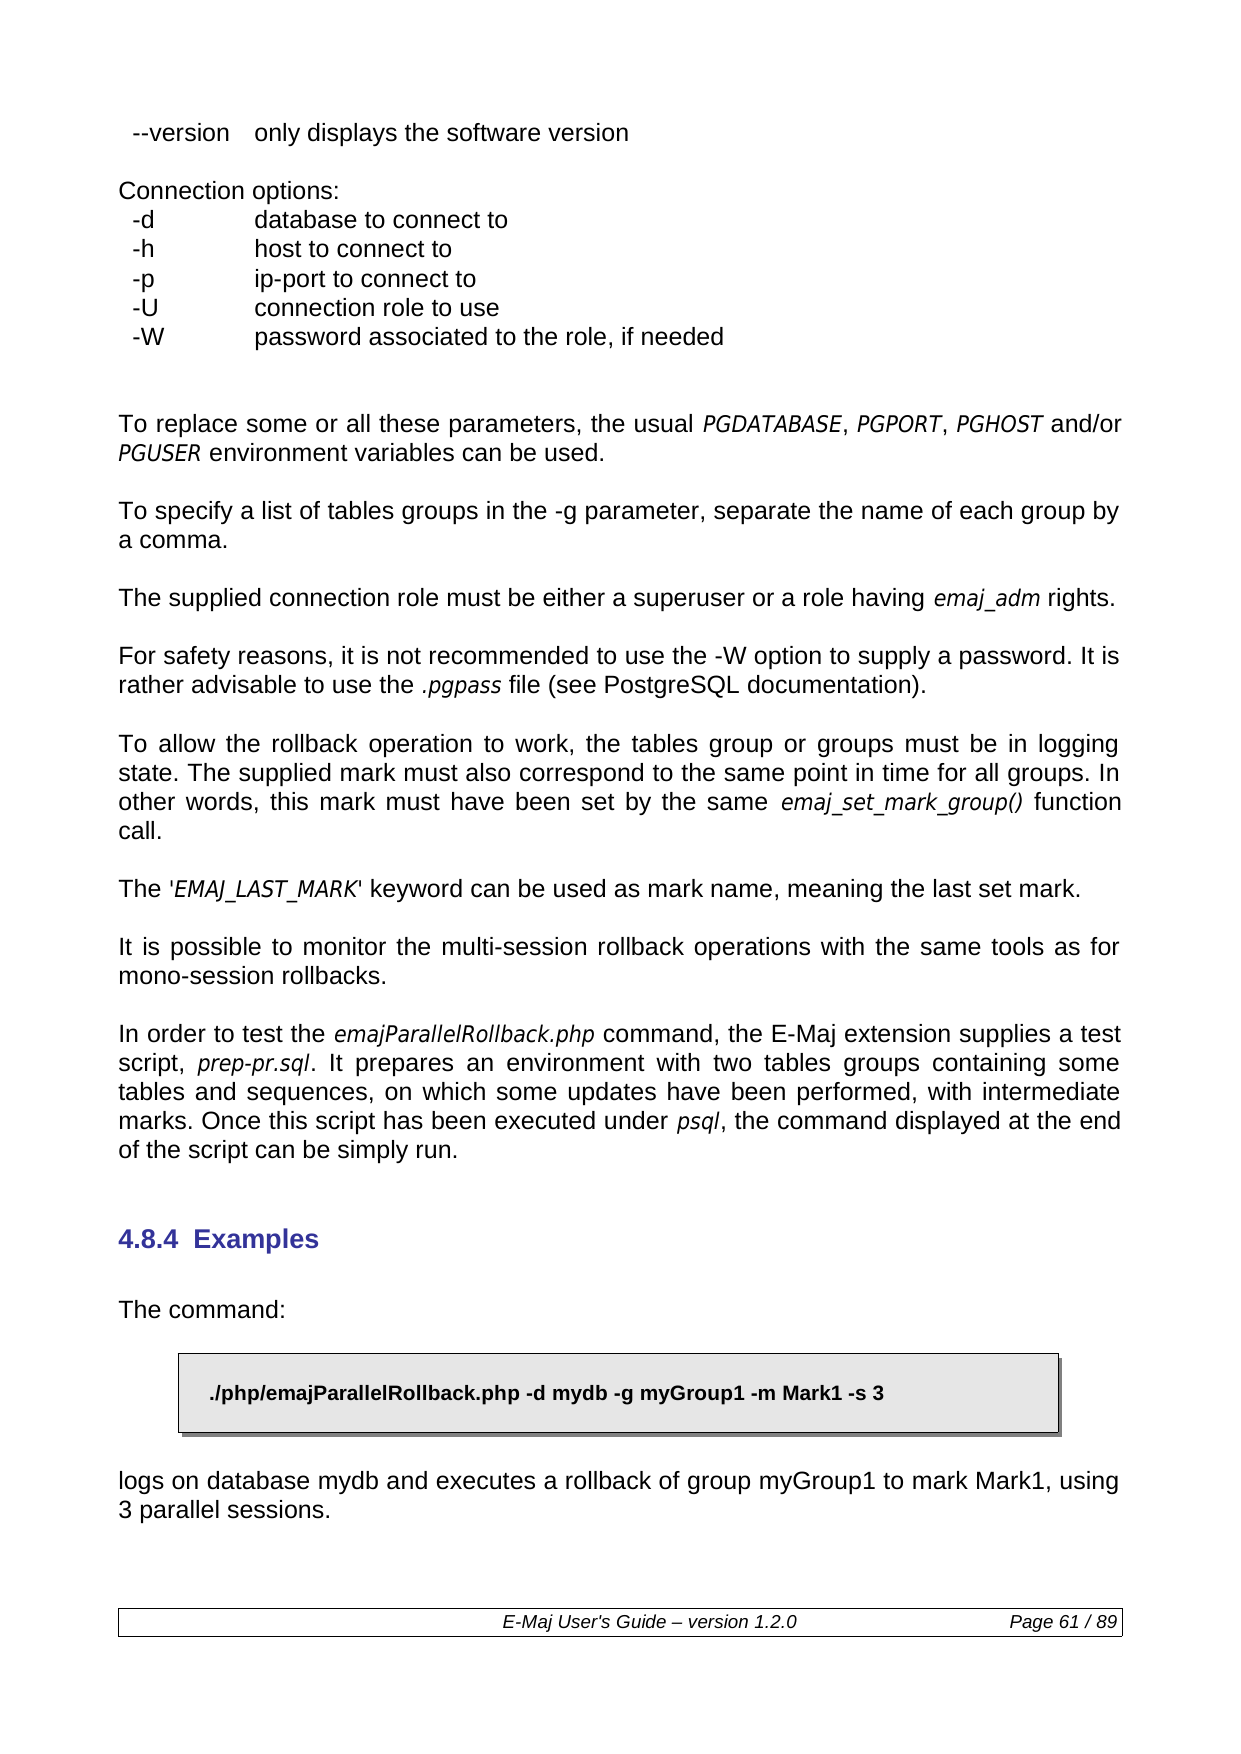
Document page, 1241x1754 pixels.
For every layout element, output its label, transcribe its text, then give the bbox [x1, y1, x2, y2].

subtitle Examples [118, 1222, 1122, 1253]
text For safety reasons, it is not recommended to use the -W option to supply a password. It is rather advisable to use the .pgpass file (see PostgreSQL documentation). [118, 641, 1122, 699]
text The supplied connection role must be either a superuser or a role having emaj_adm rights. [118, 583, 1122, 612]
text --version only displays the software version [118, 118, 1122, 147]
text The 'EMAJ_LAST_MARK' keyword can be used as mark name, meaning the last set mark. [118, 874, 1122, 903]
text Connection options: [118, 176, 1122, 205]
text logs on database mydb and executes a rollback of group myGroup1 to mark Mark1, using 3 parallel sessions. [118, 1466, 1122, 1524]
text -p ip-port to connect to [118, 263, 1122, 292]
text -W password associated to the role, if needed [118, 322, 1122, 351]
text To replace some or all these parameters, the usual PGDATABASE, PGPORT, PGHOST and/or PGUSER environment variables can be used. [118, 409, 1122, 467]
text -h host to connect to [118, 234, 1122, 263]
text To allow the rollback operation to work, the tables group or groups must be in logging state. The supplied mark must also correspond to the same point in time for all groups. In other words, this mark must have been set by the same emaj_set_mark_group() function call. [118, 728, 1122, 845]
text It is possible to monitor the multi-session rollback operations with the same tools as for mono-session rollbacks. [118, 932, 1122, 990]
text The command: [118, 1295, 1122, 1324]
text To specify a list of tables groups in the -g parameter, separate the name of each group by a comma. [118, 496, 1122, 554]
text ./php/emajParallelRollback.php -d mydb -g myGroup1 -m Mark1 -s 3 [179, 1378, 1058, 1402]
text In order to test the emajParallelRollback.php command, the E-Maj extension supplies a test script, prep-pr.sql. It prepares an environment with two tables groups containing some tables and sequences, on which some updates have been performed, with intermediate marks. Once this script has been executed under psql, the command displayed at the end of the script can be simply run. [118, 1019, 1122, 1164]
text -U connection role to use [118, 292, 1122, 322]
text -d database to connect to [118, 205, 1122, 234]
